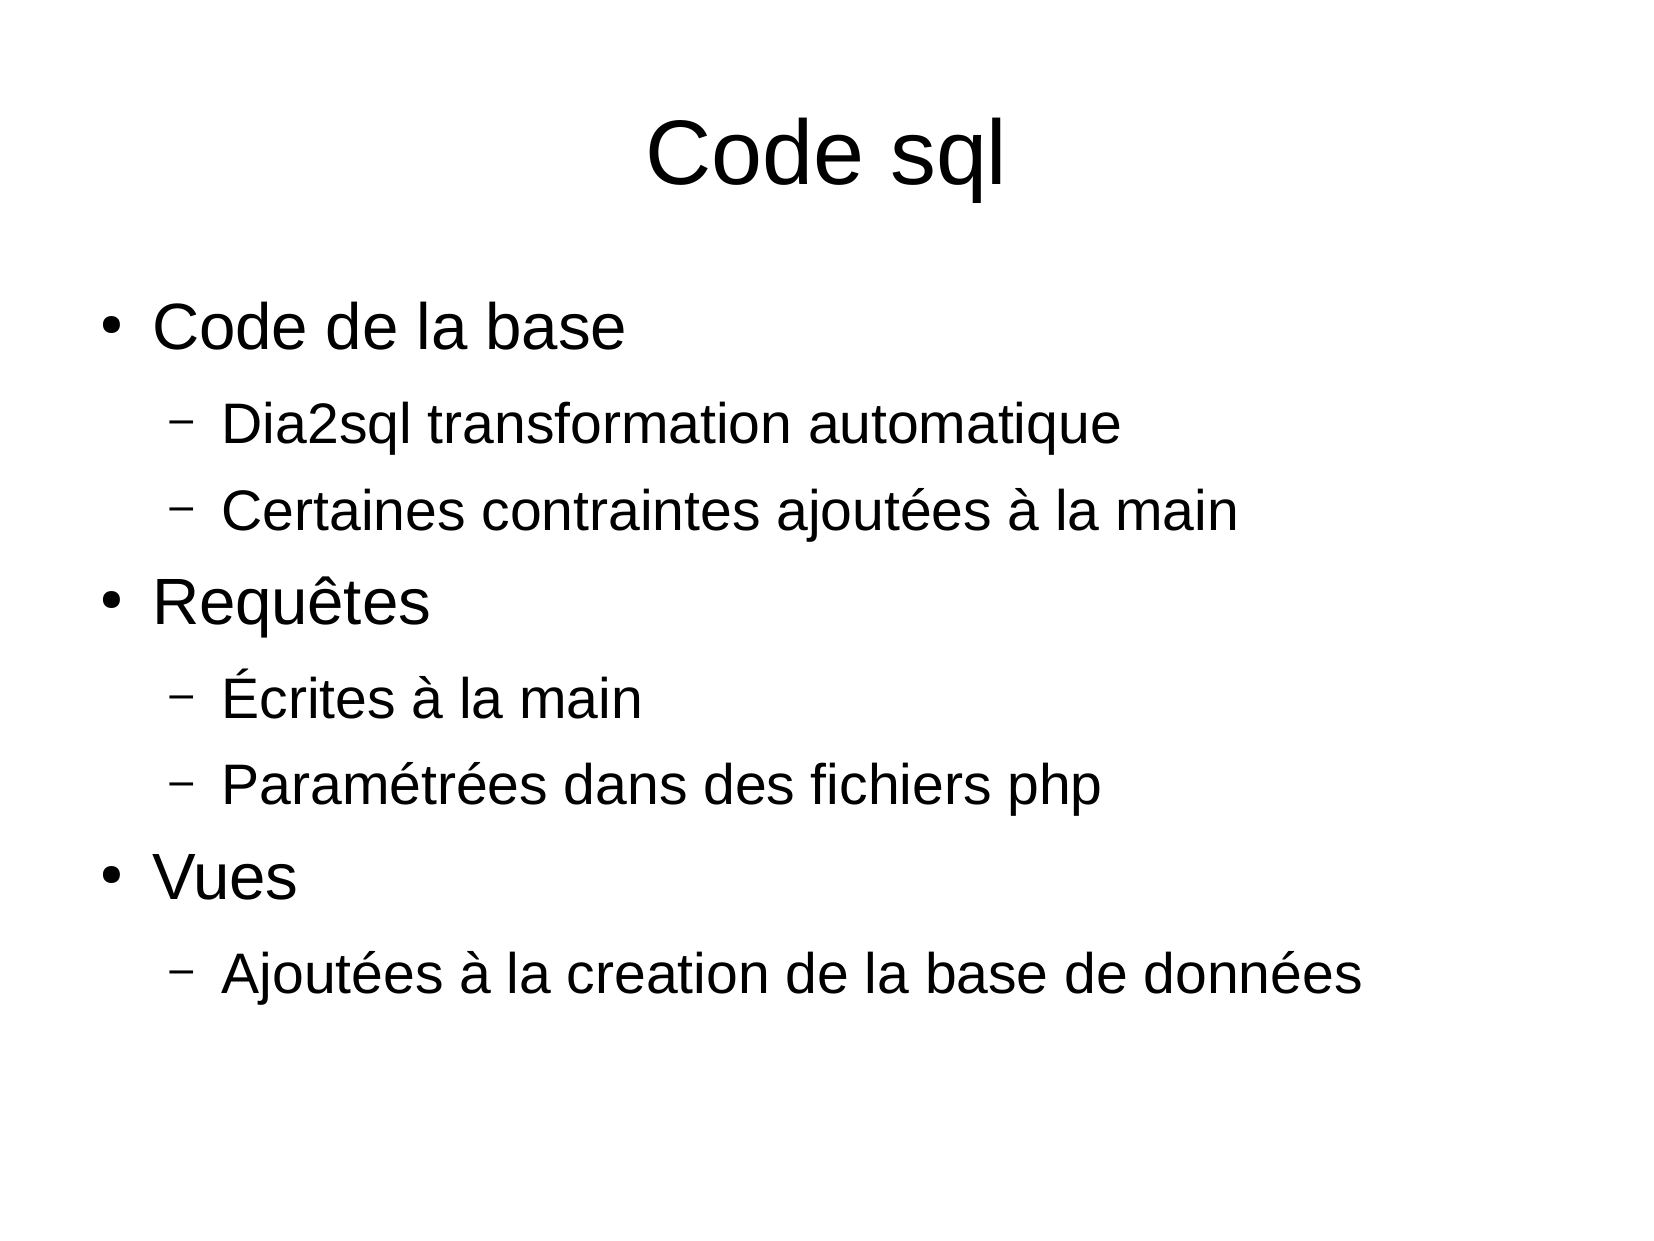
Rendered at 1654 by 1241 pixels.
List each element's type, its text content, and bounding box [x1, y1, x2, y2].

title Code sql [82, 49, 1571, 257]
list Code de la base Dia2sql transformation automatique Certaines contraintes ajoutées à la main Requêtes Écrites à la main Paramétrées dans des fichiers php Vues Ajoutées à la creation de la base de données [82, 290, 1538, 1010]
